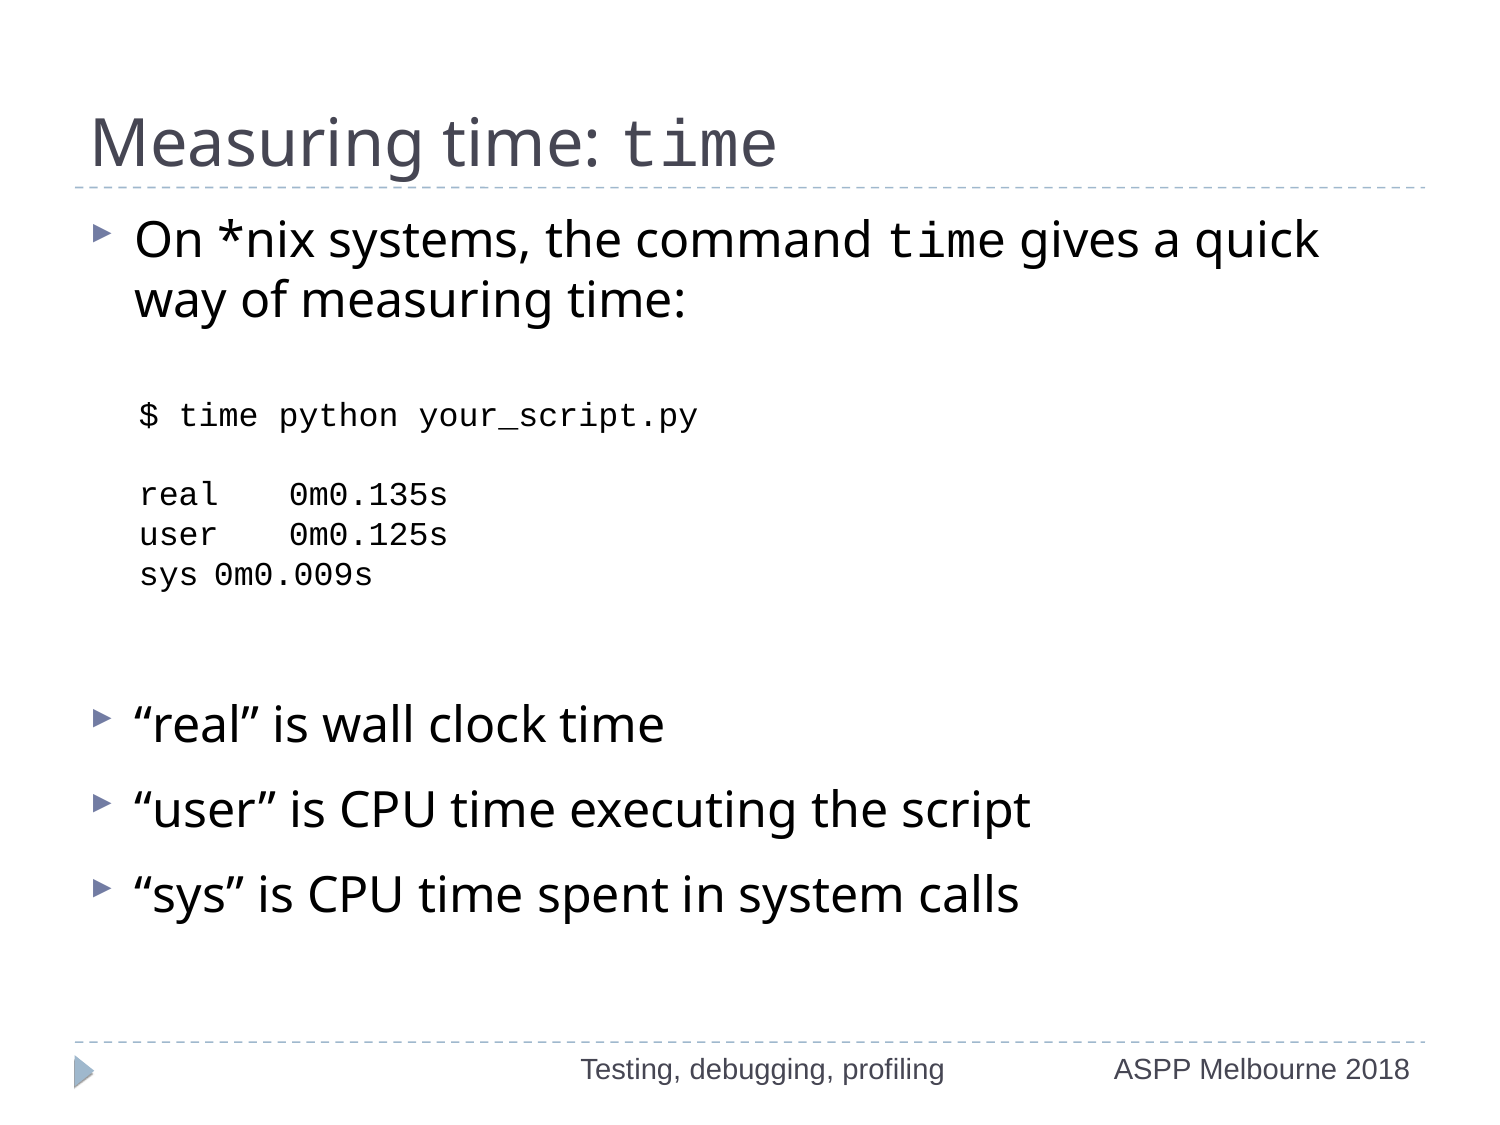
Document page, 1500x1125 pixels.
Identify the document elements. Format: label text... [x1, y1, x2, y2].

footer Testing, debugging, profiling [475, 1042, 1051, 1103]
text_box $ time python your_script.py real 0m0.135s user 0m0.125s sys 0m0.009s [123, 385, 1437, 640]
title Measuring time: time [75, 24, 1425, 188]
list On *nix systems, the command time gives a quick way of measuring time: “real” is wall clock time “user” is CPU time executing the script “sys” is CPU time spent in system calls [75, 200, 1425, 1010]
slide_number ASPP Melbourne 2018 [1051, 1042, 1426, 1103]
